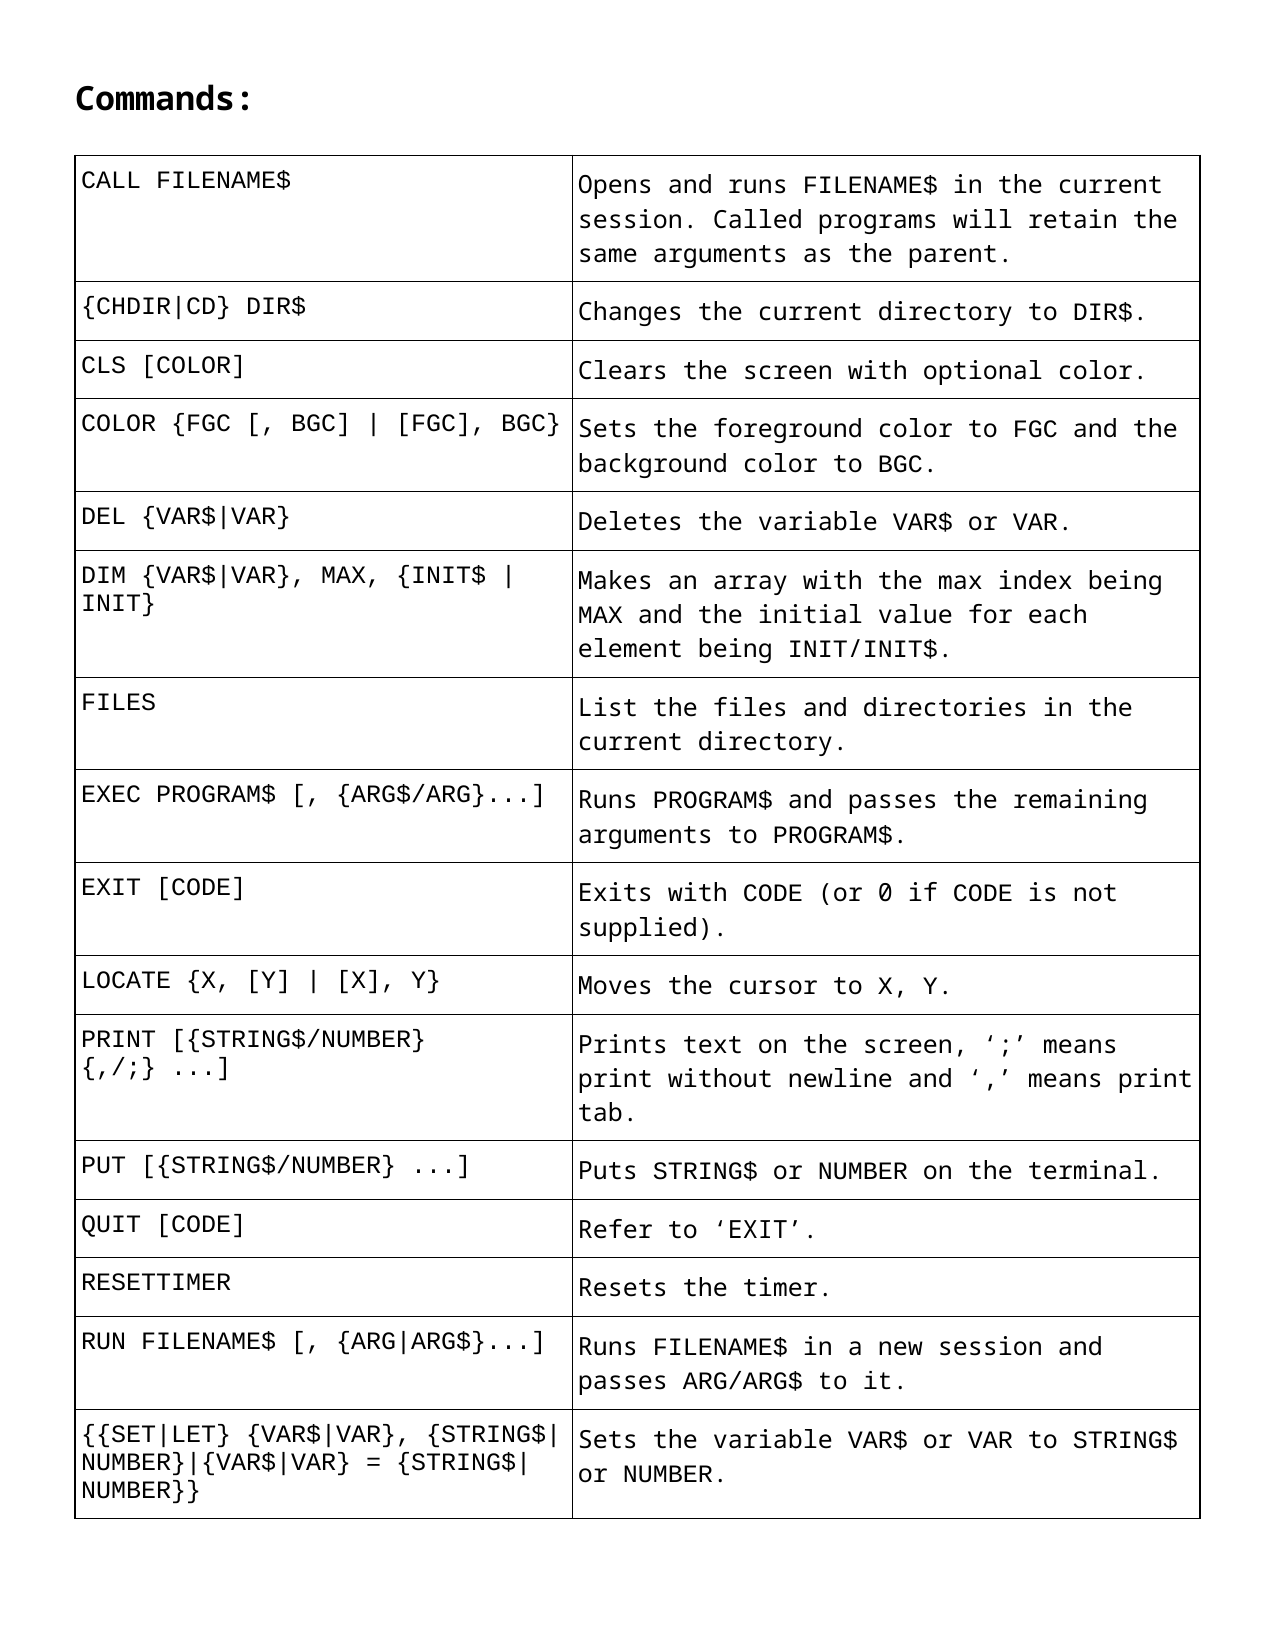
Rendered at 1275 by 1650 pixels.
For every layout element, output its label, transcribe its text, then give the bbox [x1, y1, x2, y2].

table_cell Prints text on the screen, ‘;’ means print without newline and ‘,’ means print tab. [573, 1015, 1199, 1140]
table_cell Moves the cursor to X, Y. [573, 956, 1199, 1014]
table_cell COLOR {FGC [, BGC] | [FGC], BGC} [76, 399, 572, 491]
table_cell Resets the timer. [573, 1258, 1199, 1316]
table_cell List the files and directories in the current directory. [573, 678, 1199, 769]
table_cell Deletes the variable VAR$ or VAR. [573, 492, 1199, 550]
table_cell LOCATE {X, [Y] | [X], Y} [76, 956, 572, 1014]
table_cell Clears the screen with optional color. [573, 341, 1199, 398]
table_cell Runs FILENAME$ in a new session and passes ARG/ARG$ to it. [573, 1317, 1199, 1409]
table_cell {{SET|LET} {VAR$|VAR}, {STRING$|NUMBER}|{VAR$|VAR} = {STRING$|NUMBER}} [76, 1410, 572, 1518]
table_cell EXIT [CODE] [76, 863, 572, 955]
table_cell {CHDIR|CD} DIR$ [76, 282, 572, 340]
table_cell FILES [76, 678, 572, 769]
table_cell Changes the current directory to DIR$. [573, 282, 1199, 340]
text Commands: [75, 75, 1200, 120]
table_cell PUT [{STRING$/NUMBER} ...] [76, 1141, 572, 1199]
table_cell Exits with CODE (or 0 if CODE is not supplied). [573, 863, 1199, 955]
table_cell QUIT [CODE] [76, 1200, 572, 1257]
table_header Opens and runs FILENAME$ in the current session. Called programs will retain the same arguments as the parent. [573, 156, 1199, 281]
table_cell Refer to ‘EXIT’. [573, 1200, 1199, 1257]
table_cell Sets the variable VAR$ or VAR to STRING$ or NUMBER. [573, 1410, 1199, 1518]
table_cell CLS [COLOR] [76, 341, 572, 398]
table_cell RUN FILENAME$ [, {ARG|ARG$}...] [76, 1317, 572, 1409]
table_cell Puts STRING$ or NUMBER on the terminal. [573, 1141, 1199, 1199]
table_cell EXEC PROGRAM$ [, {ARG$/ARG}...] [76, 770, 572, 862]
table_cell RESETTIMER [76, 1258, 572, 1316]
table_cell Sets the foreground color to FGC and the background color to BGC. [573, 399, 1199, 491]
table_header CALL FILENAME$ [76, 156, 572, 281]
table_cell DEL {VAR$|VAR} [76, 492, 572, 550]
table_cell PRINT [{STRING$/NUMBER}{,/;} ...] [76, 1015, 572, 1140]
table_cell Makes an array with the max index being MAX and the initial value for each element being INIT/INIT$. [573, 551, 1199, 677]
table_cell DIM {VAR$|VAR}, MAX, {INIT$ | INIT} [76, 551, 572, 677]
table_cell Runs PROGRAM$ and passes the remaining arguments to PROGRAM$. [573, 770, 1199, 862]
